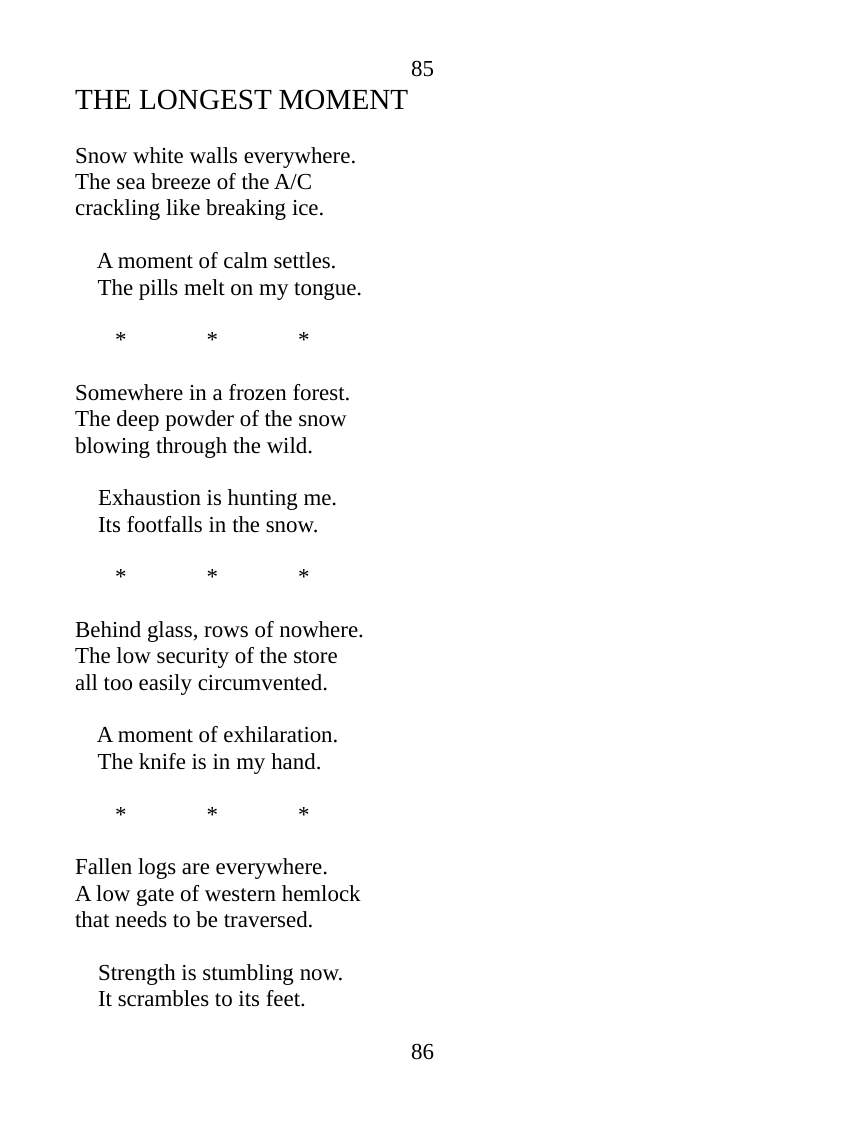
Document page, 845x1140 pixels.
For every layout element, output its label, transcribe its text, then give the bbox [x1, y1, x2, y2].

text The pills melt on my tongue. [75, 273, 769, 300]
text The low security of the store [75, 642, 769, 669]
text The deep powder of the snow [75, 405, 769, 432]
text The sea breeze of the A/C [75, 168, 769, 194]
text blowing through the wild. [75, 432, 769, 458]
text 86 [75, 1038, 769, 1064]
text It scrambles to its feet. [75, 985, 769, 1011]
text * * * [75, 801, 769, 827]
text The knife is in my hand. [75, 748, 769, 774]
text that needs to be traversed. [75, 906, 769, 932]
text Its footfalls in the snow. [75, 511, 769, 537]
text A moment of calm settles. [75, 247, 769, 273]
text Strength is stumbling now. [75, 959, 769, 985]
text * * * [75, 563, 769, 590]
text A moment of exhilaration. [75, 722, 769, 748]
text 85 [75, 56, 769, 82]
text THE LONGEST MOMENT [75, 82, 769, 115]
text crackling like breaking ice. [75, 194, 769, 221]
text A low gate of western hemlock [75, 880, 769, 906]
text Behind glass, rows of nowhere. [75, 616, 769, 642]
text Exhaustion is hunting me. [75, 484, 769, 511]
text Somewhere in a frozen forest. [75, 379, 769, 405]
text Snow white walls everywhere. [75, 142, 769, 168]
text Fallen logs are everywhere. [75, 853, 769, 880]
text all too easily circumvented. [75, 669, 769, 695]
text * * * [75, 326, 769, 353]
